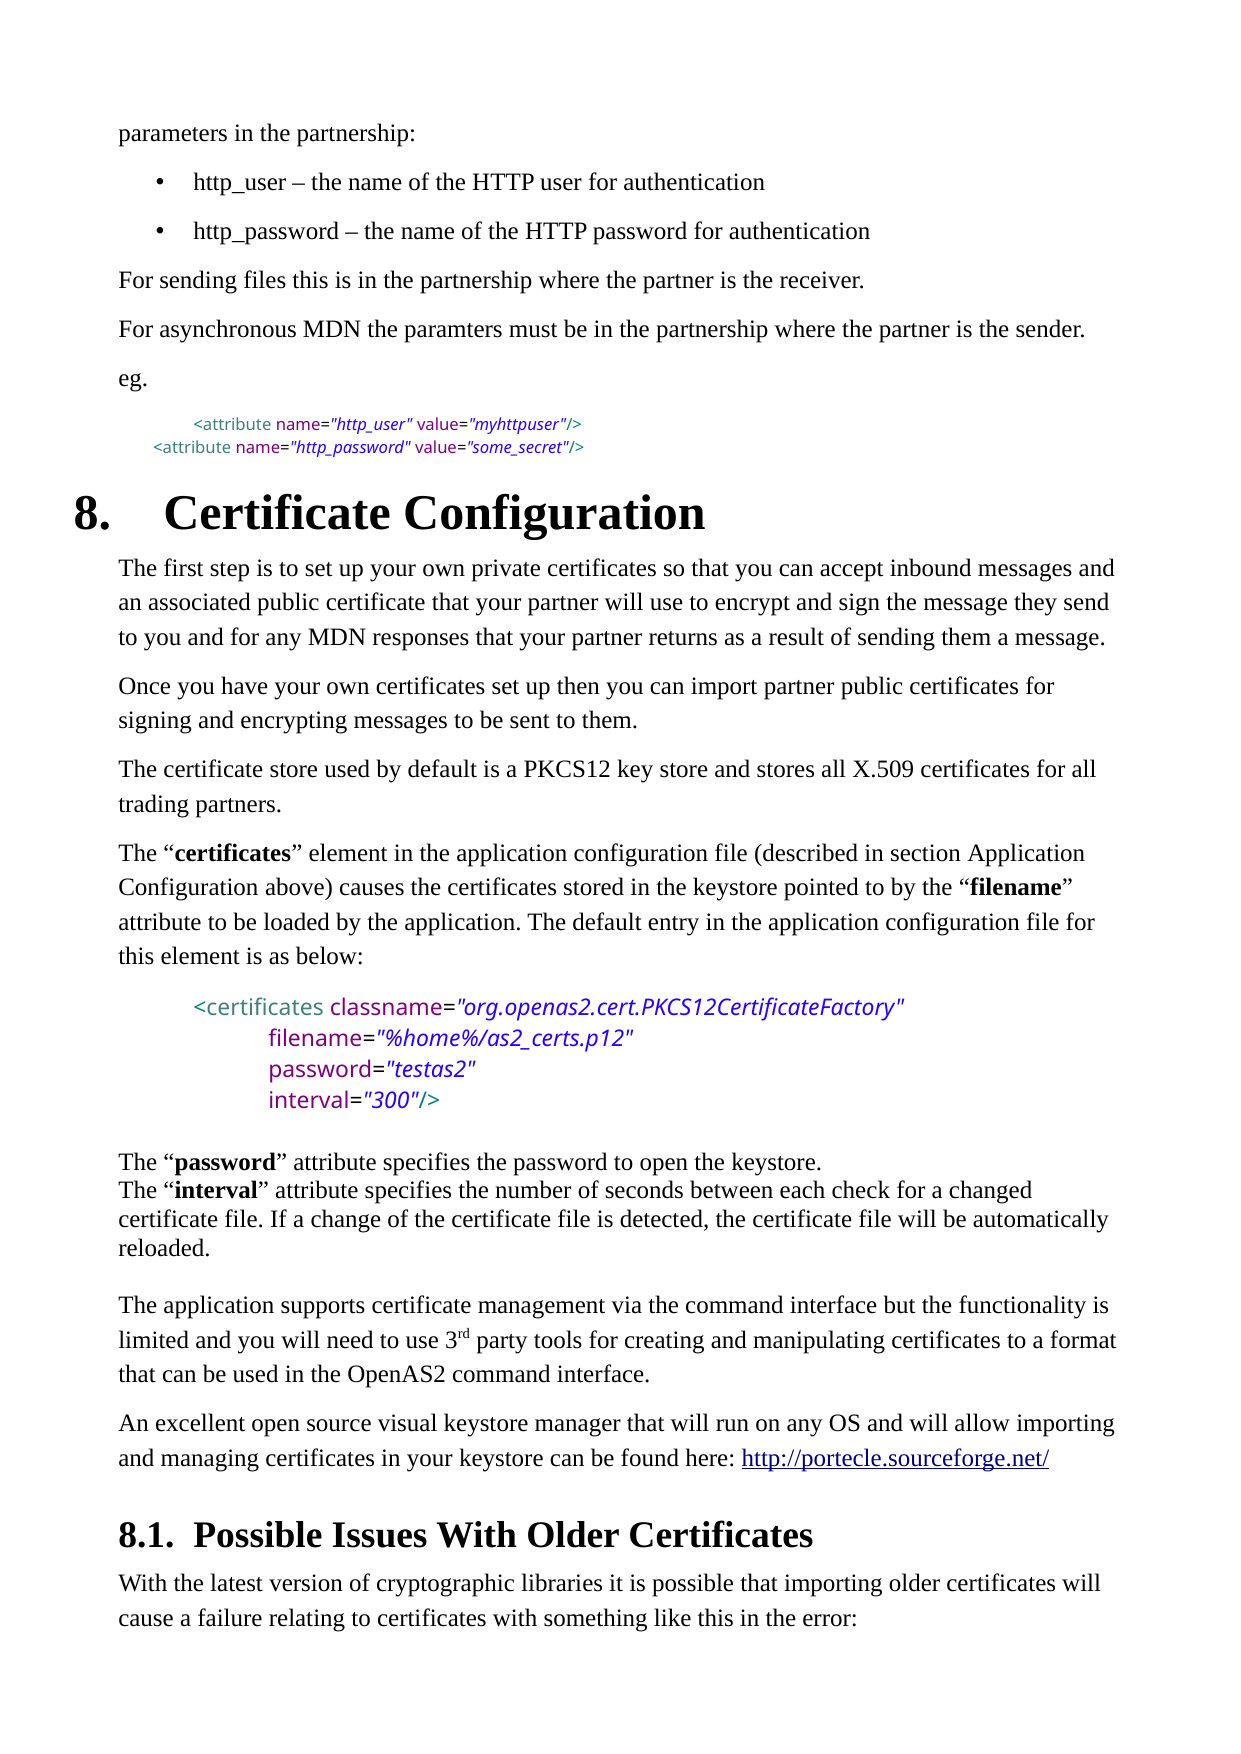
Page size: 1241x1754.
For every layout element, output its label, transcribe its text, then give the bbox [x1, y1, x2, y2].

text filename="%home%/as2_certs.p12" [118, 1022, 1122, 1053]
text parameters in the partnership: [118, 118, 1122, 147]
text With the latest version of cryptographic libraries it is possible that importing older certificates will cause a failure relating to certificates with something like this in the error: [118, 1568, 1122, 1632]
subtitle Certificate Configuration [73, 483, 1122, 540]
text interval="300"/> [118, 1084, 1122, 1116]
text The first step is to set up your own private certificates so that you can accept inbound messages and an associated public certificate that your partner will use to encrypt and sign the message they send to you and for any MDN responses that your partner returns as a result of sending them a message. [118, 553, 1122, 651]
text An excellent open source visual keystore manager that will run on any OS and will allow importing and managing certificates in your keystore can be found here: http://portecle.sourceforge.net/ [118, 1408, 1122, 1472]
text <attribute name="http_password" value="some_secret"/> [118, 435, 1122, 458]
text The “password” attribute specifies the password to open the keystore. [118, 1147, 1122, 1176]
text <certificates classname="org.openas2.cert.PKCS12CertificateFactory" [118, 991, 1122, 1022]
text <attribute name="http_user" value="myhttpuser"/> [193, 412, 1122, 435]
text The “certificates” element in the application configuration file (described in section Application Configuration above) causes the certificates stored in the keystore pointed to by the “filename” attribute to be loaded by the application. The default entry in the application configuration file for this element is as below: [118, 838, 1122, 970]
text The certificate store used by default is a PKCS12 key store and stores all X.509 certificates for all trading partners. [118, 754, 1122, 818]
text The “interval” attribute specifies the number of seconds between each check for a changed certificate file. If a change of the certificate file is detected, the certificate file will be automatically reloaded. [118, 1176, 1122, 1262]
subtitle Possible Issues With Older Certificates [118, 1513, 1122, 1556]
text The application supports certificate management via the command interface but the functionality is limited and you will need to use 3rd party tools for creating and manipulating certificates to a format that can be used in the OpenAS2 command interface. [118, 1291, 1122, 1388]
list http_password – the name of the HTTP password for authentication [156, 216, 1122, 245]
list http_user – the name of the HTTP user for authentication [156, 167, 1122, 196]
text For asynchronous MDN the paramters must be in the partnership where the partner is the sender. [118, 314, 1122, 343]
text For sending files this is in the partnership where the partner is the receiver. [118, 265, 1122, 294]
text eg. [118, 363, 1122, 392]
text password="testas2" [118, 1053, 1122, 1084]
text Once you have your own certificates set up then you can import partner public certificates for signing and encrypting messages to be sent to them. [118, 671, 1122, 734]
